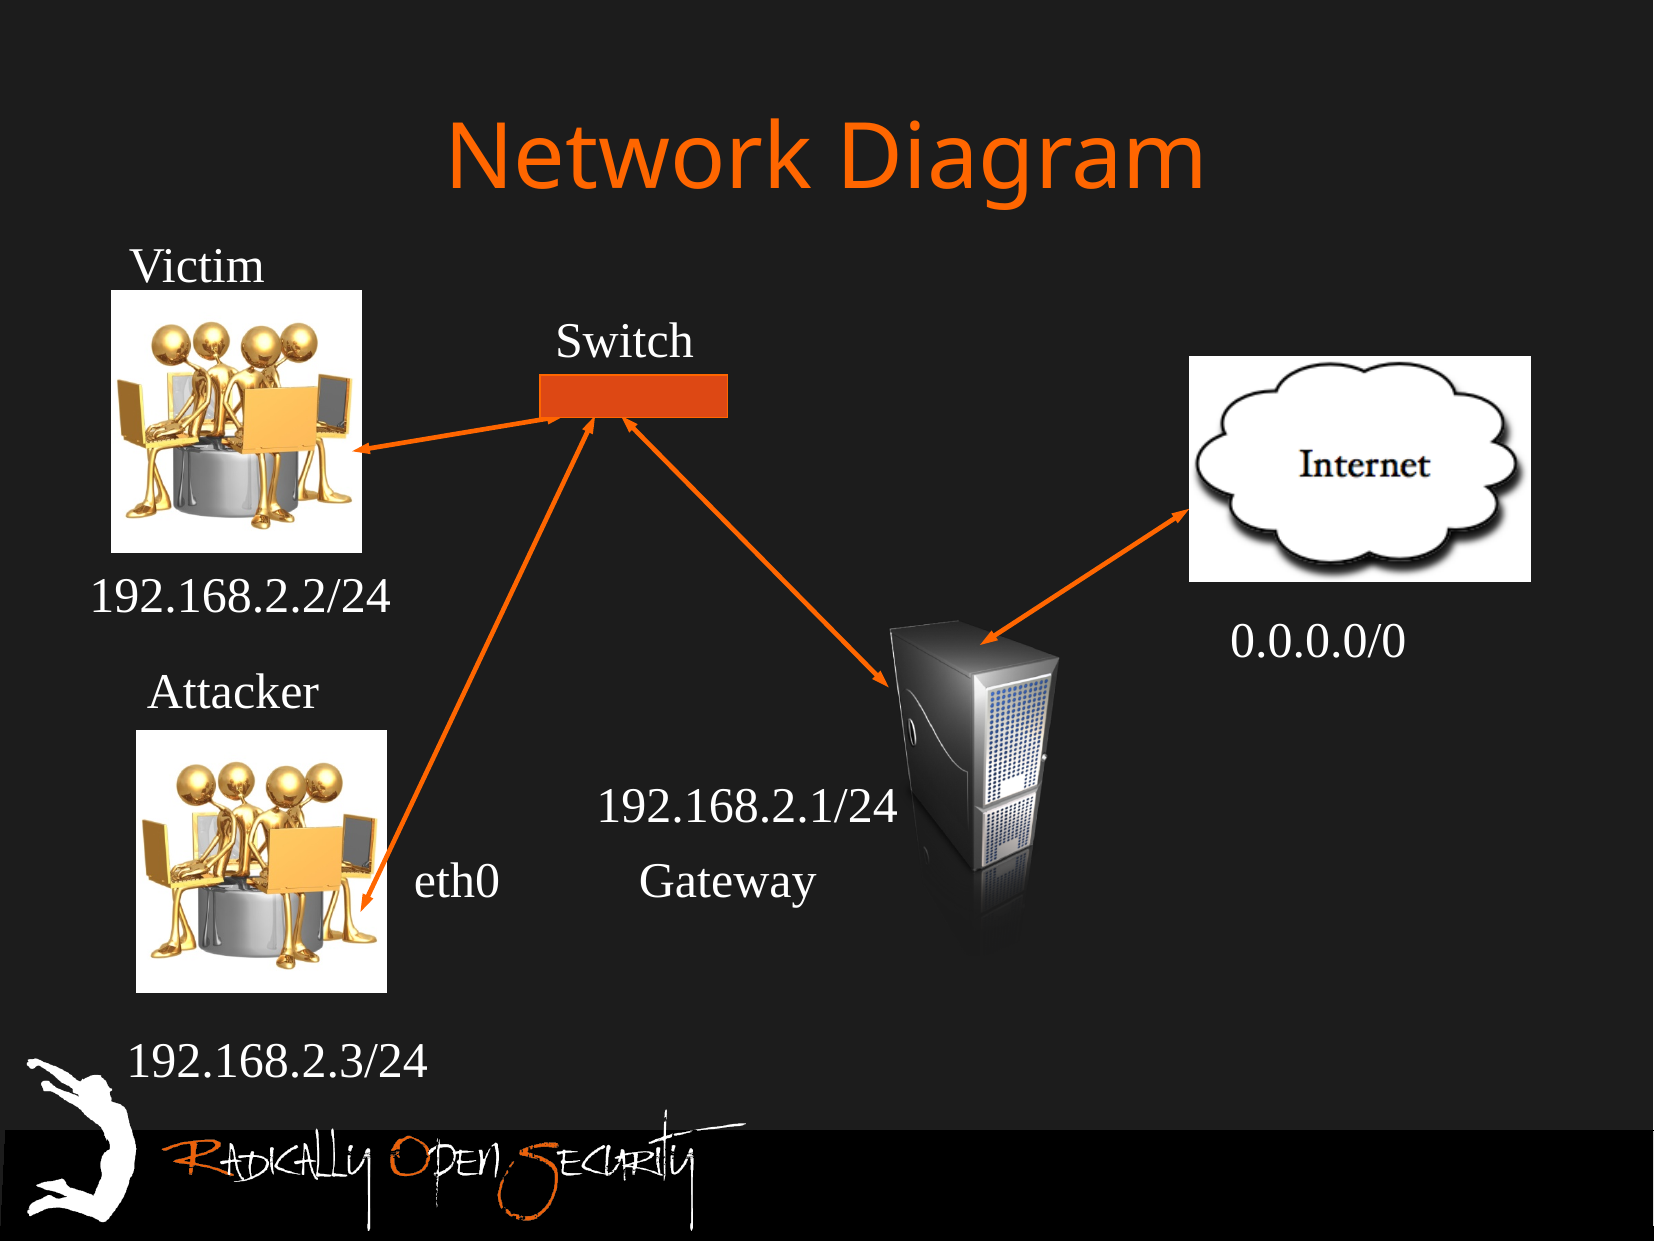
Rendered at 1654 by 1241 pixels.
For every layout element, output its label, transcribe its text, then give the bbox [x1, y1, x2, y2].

title Network Diagram [82, 49, 1571, 257]
picture [0, 1022, 778, 1241]
text_box Attacker [119, 650, 453, 726]
text_box eth0 [386, 840, 556, 916]
picture [888, 619, 1060, 957]
picture [136, 730, 387, 960]
text_box 192.168.2.3/24 [111, 960, 446, 1096]
text_box 192.168.2.2/24 [74, 495, 409, 631]
text_box Victim [101, 224, 436, 301]
text_box Gateway [611, 840, 946, 916]
text_box 0.0.0.0/0 [1215, 599, 1455, 676]
text_box 192.168.2.1/24 [581, 704, 916, 841]
picture [111, 301, 362, 495]
text_box Switch [540, 299, 715, 376]
text_box [540, 375, 728, 417]
picture [1189, 356, 1531, 582]
